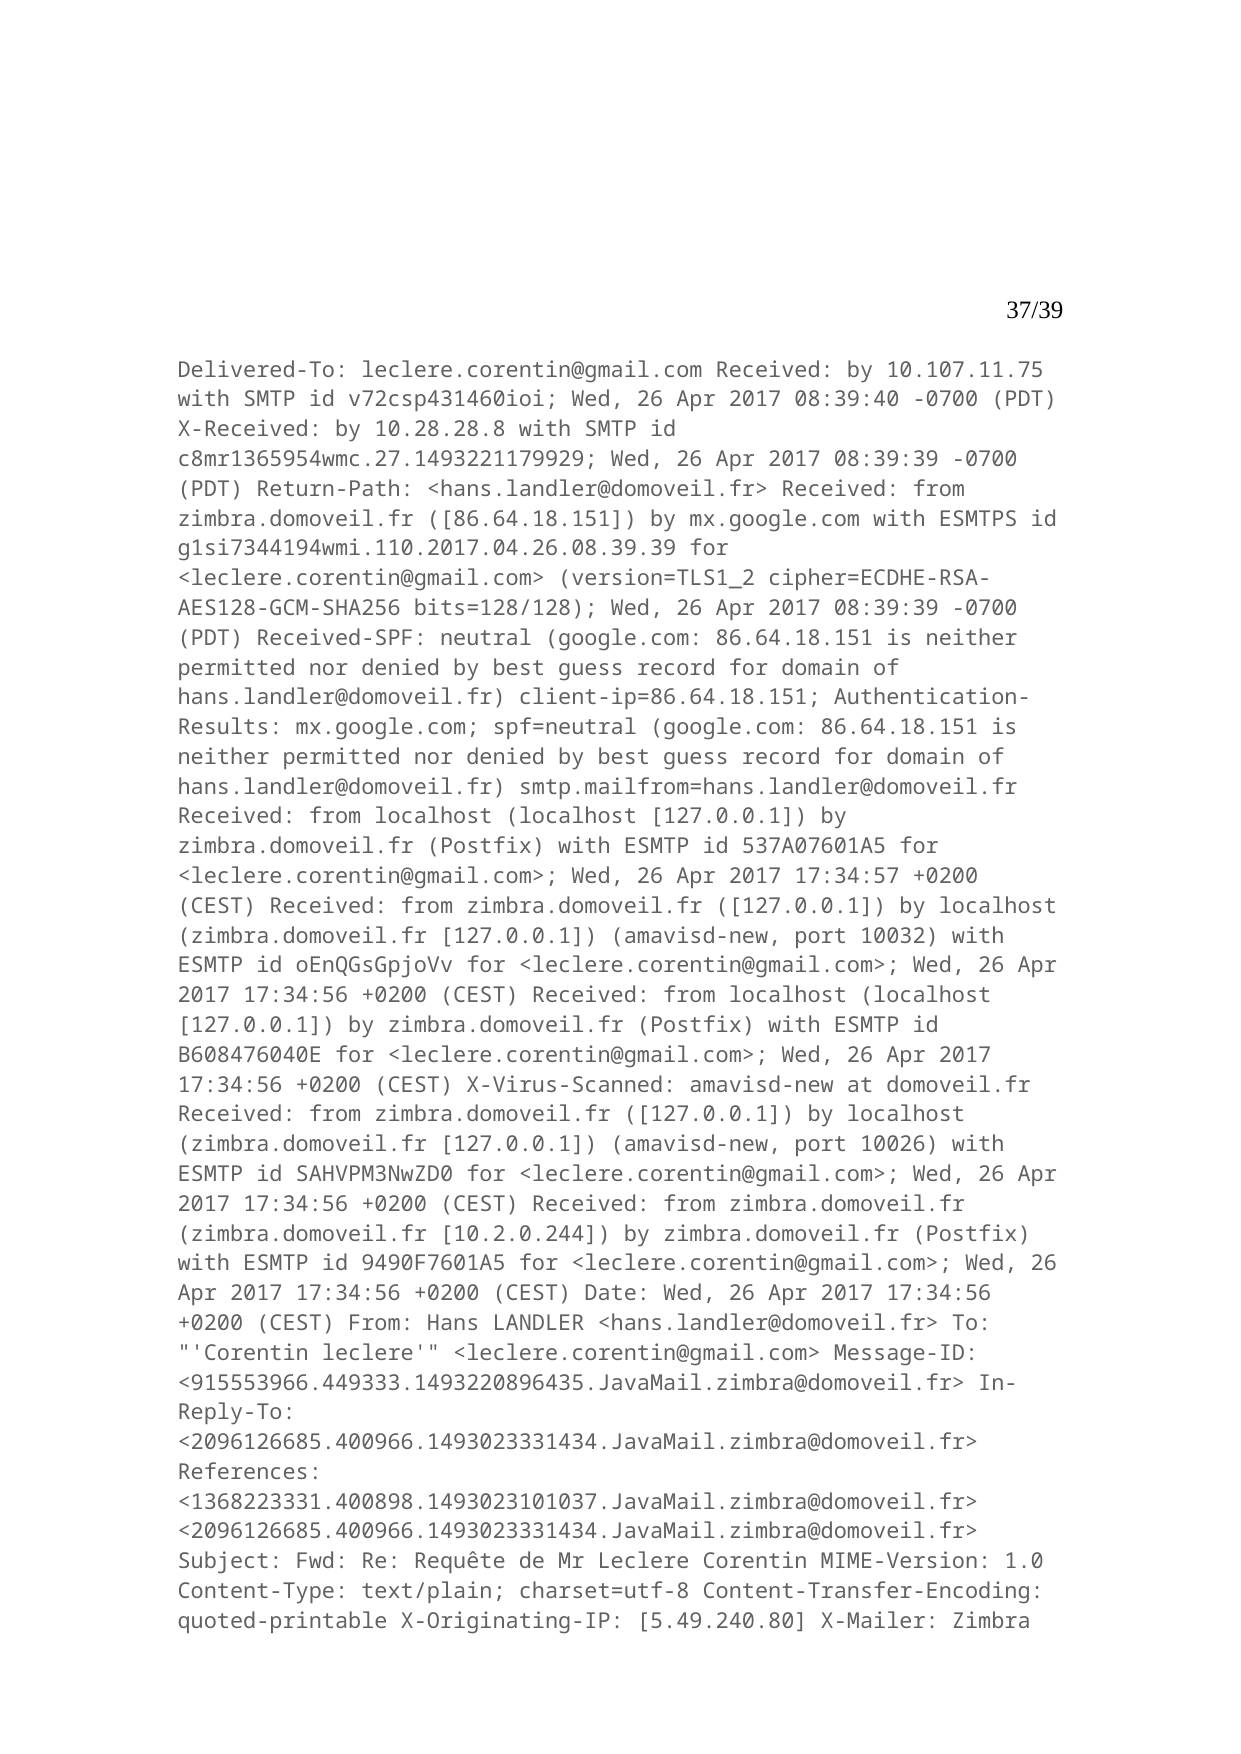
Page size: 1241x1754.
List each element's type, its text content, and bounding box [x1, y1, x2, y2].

text Delivered-To: leclere.corentin@gmail.com Received: by 10.107.11.75 with SMTP id v72csp431460ioi; Wed, 26 Apr 2017 08:39:40 -0700 (PDT) X-Received: by 10.28.28.8 with SMTP id c8mr1365954wmc.27.1493221179929; Wed, 26 Apr 2017 08:39:39 -0700 (PDT) Return-Path: <hans.landler@domoveil.fr> Received: from zimbra.domoveil.fr ([86.64.18.151]) by mx.google.com with ESMTPS id g1si7344194wmi.110.2017.04.26.08.39.39 for <leclere.corentin@gmail.com> (version=TLS1_2 cipher=ECDHE-RSA-AES128-GCM-SHA256 bits=128/128); Wed, 26 Apr 2017 08:39:39 -0700 (PDT) Received-SPF: neutral (google.com: 86.64.18.151 is neither permitted nor denied by best guess record for domain of hans.landler@domoveil.fr) client-ip=86.64.18.151; Authentication-Results: mx.google.com; spf=neutral (google.com: 86.64.18.151 is neither permitted nor denied by best guess record for domain of hans.landler@domoveil.fr) smtp.mailfrom=hans.landler@domoveil.fr Received: from localhost (localhost [127.0.0.1]) by zimbra.domoveil.fr (Postfix) with ESMTP id 537A07601A5 for <leclere.corentin@gmail.com>; Wed, 26 Apr 2017 17:34:57 +0200 (CEST) Received: from zimbra.domoveil.fr ([127.0.0.1]) by localhost (zimbra.domoveil.fr [127.0.0.1]) (amavisd-new, port 10032) with ESMTP id oEnQGsGpjoVv for <leclere.corentin@gmail.com>; Wed, 26 Apr 2017 17:34:56 +0200 (CEST) Received: from localhost (localhost [127.0.0.1]) by zimbra.domoveil.fr (Postfix) with ESMTP id B608476040E for <leclere.corentin@gmail.com>; Wed, 26 Apr 2017 17:34:56 +0200 (CEST) X-Virus-Scanned: amavisd-new at domoveil.fr Received: from zimbra.domoveil.fr ([127.0.0.1]) by localhost (zimbra.domoveil.fr [127.0.0.1]) (amavisd-new, port 10026) with ESMTP id SAHVPM3NwZD0 for <leclere.corentin@gmail.com>; Wed, 26 Apr 2017 17:34:56 +0200 (CEST) Received: from zimbra.domoveil.fr (zimbra.domoveil.fr [10.2.0.244]) by zimbra.domoveil.fr (Postfix) with ESMTP id 9490F7601A5 for <leclere.corentin@gmail.com>; Wed, 26 Apr 2017 17:34:56 +0200 (CEST) Date: Wed, 26 Apr 2017 17:34:56 +0200 (CEST) From: Hans LANDLER <hans.landler@domoveil.fr> To: "'Corentin leclere'" <leclere.corentin@gmail.com> Message-ID: <915553966.449333.1493220896435.JavaMail.zimbra@domoveil.fr> In-Reply-To: <2096126685.400966.1493023331434.JavaMail.zimbra@domoveil.fr> References: <1368223331.400898.1493023101037.JavaMail.zimbra@domoveil.fr> <2096126685.400966.1493023331434.JavaMail.zimbra@domoveil.fr> Subject: Fwd: Re: Requête de Mr Leclere Corentin MIME-Version: 1.0 Content-Type: text/plain; charset=utf-8 Content-Transfer-Encoding: quoted-printable X-Originating-IP: [5.49.240.80] X-Mailer: Zimbra [177, 353, 1063, 1634]
